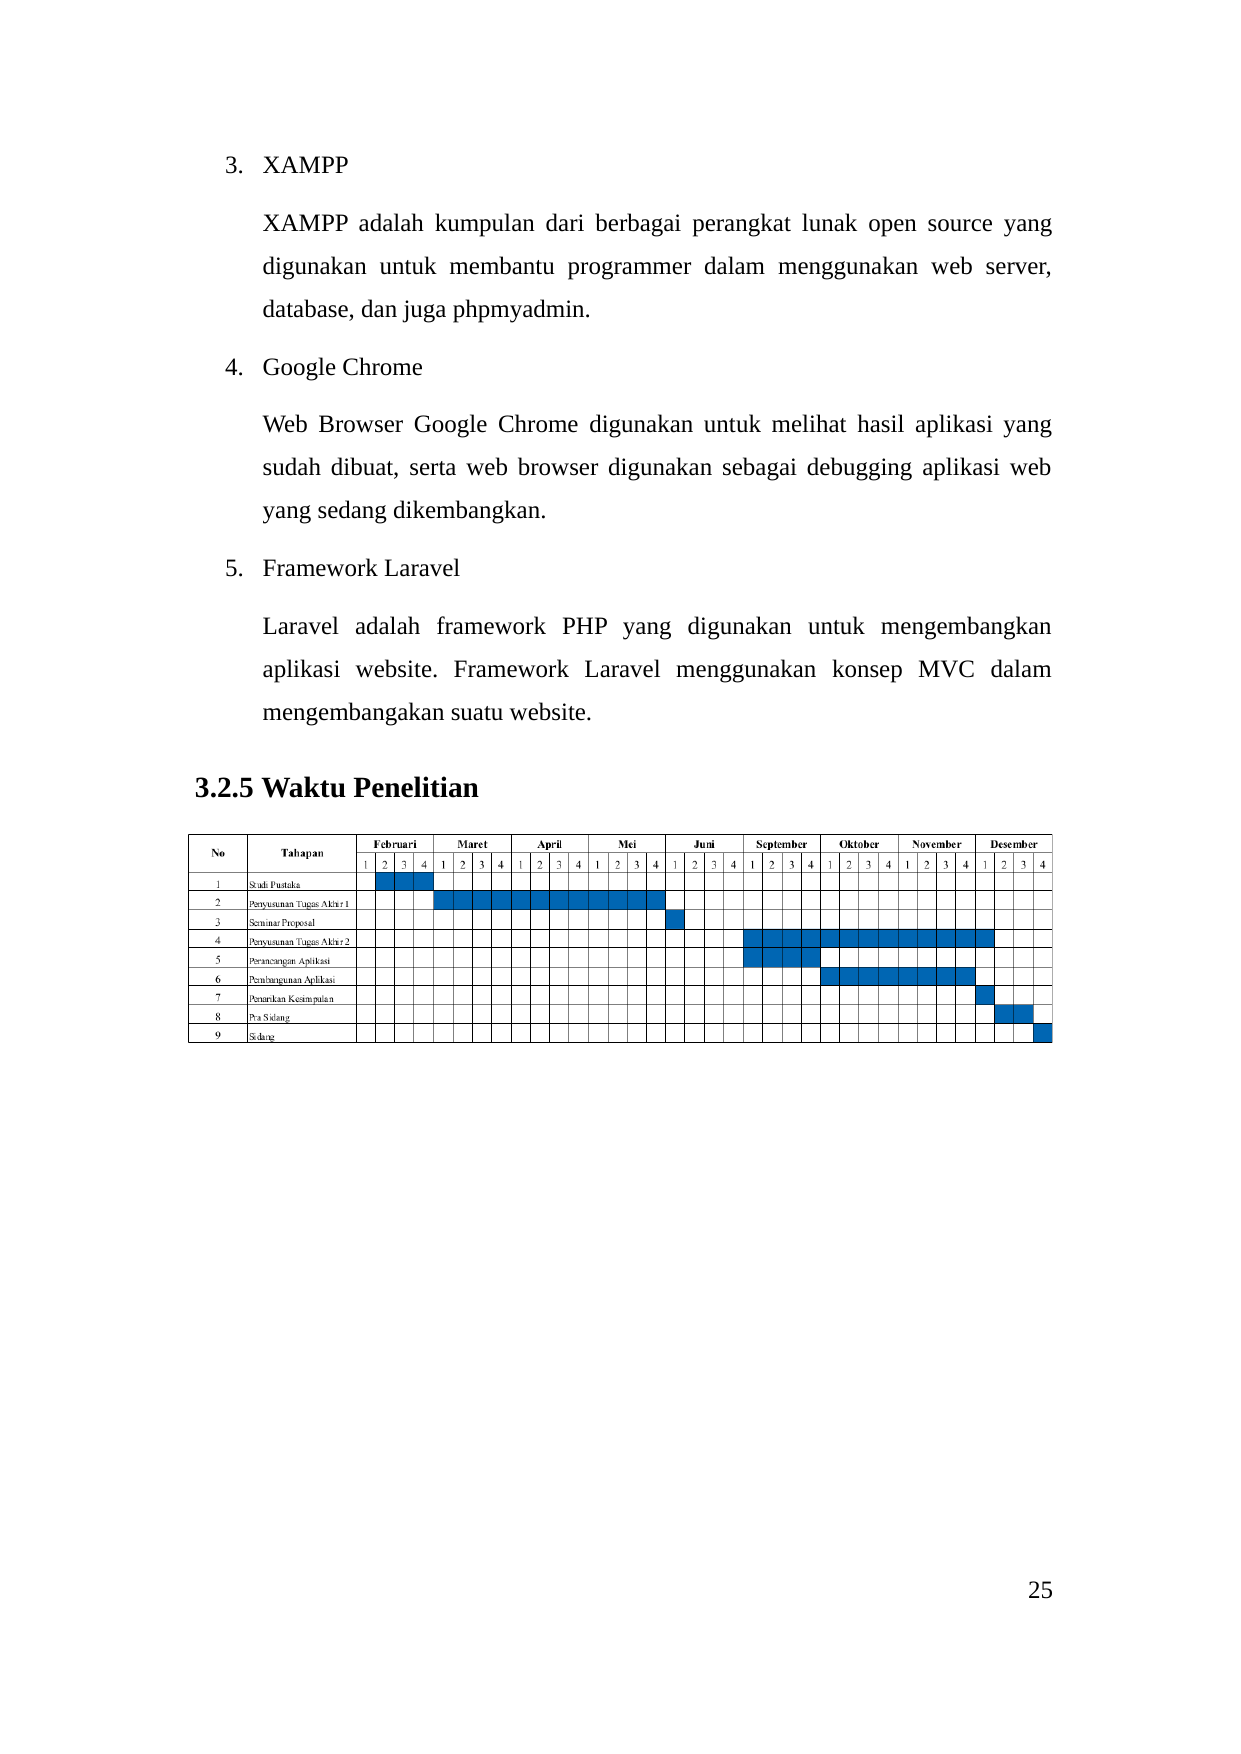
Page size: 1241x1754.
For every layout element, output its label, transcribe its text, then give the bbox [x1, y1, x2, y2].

list Google Chrome [225, 352, 1053, 380]
list Framework Laravel [225, 553, 1053, 582]
list XAMPP [225, 150, 1053, 179]
list XAMPP adalah kumpulan dari berbagai perangkat lunak open source yang digunakan untuk membantu programmer dalam menggunakan web server, database, dan juga phpmyadmin. [225, 208, 1053, 323]
list Laravel adalah framework PHP yang digunakan untuk mengembangkan aplikasi website. Framework Laravel menggunakan konsep MVC dalam mengembangakan suatu website. [225, 611, 1053, 726]
list Web Browser Google Chrome digunakan untuk melihat hasil aplikasi yang sudah dibuat, serta web browser digunakan sebagai debugging aplikasi web yang sedang dikembangkan. [225, 409, 1053, 524]
picture [187, 832, 1053, 1045]
subtitle Waktu Penelitian [187, 769, 1053, 803]
